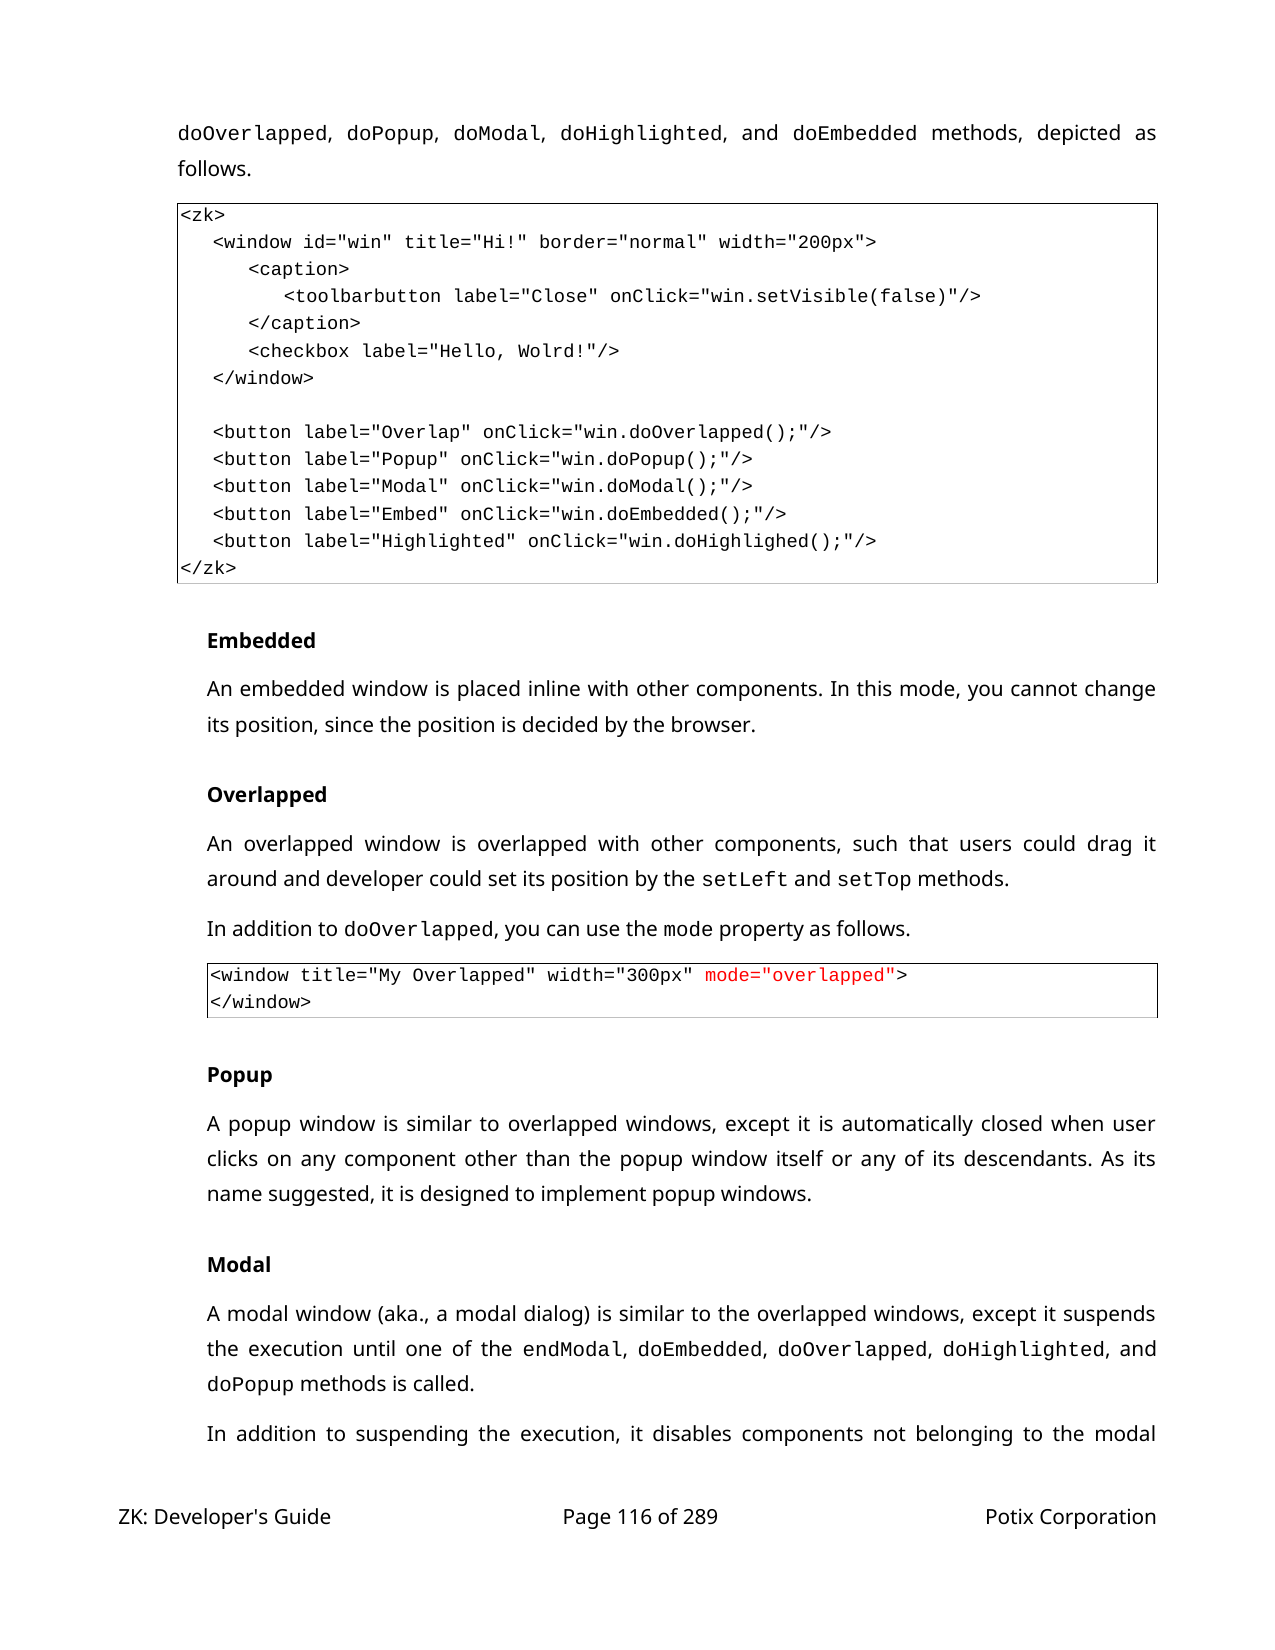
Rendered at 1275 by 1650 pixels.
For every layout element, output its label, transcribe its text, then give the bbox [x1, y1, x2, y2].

text In addition to doOverlapped, you can use the mode property as follows. [207, 914, 1157, 942]
text <button label="Embed" onClick="win.doEmbedded();"/> [178, 502, 1157, 526]
text An embedded window is placed inline with other components. In this mode, you cannot change its position, since the position is decided by the browser. [207, 674, 1157, 738]
text <button label="Popup" onClick="win.doPopup();"/> [178, 447, 1157, 471]
text <button label="Modal" onClick="win.doModal();"/> [178, 474, 1157, 499]
subtitle Popup [207, 1060, 1157, 1088]
subtitle Embedded [207, 626, 1157, 654]
text <zk> [178, 204, 1157, 227]
text <button label="Highlighted" onClick="win.doHighlighed();"/> [178, 529, 1157, 553]
text </caption> [178, 311, 1157, 336]
text <window id="win" title="Hi!" border="normal" width="200px"> [178, 230, 1157, 254]
text </window> [178, 366, 1157, 390]
text An overlapped window is overlapped with other components, such that users could drag it around and developer could set its position by the setLeft and setTop methods. [207, 829, 1157, 893]
text <toolbarbutton label="Close" onClick="win.setVisible(false)"/> [178, 284, 1157, 308]
text A modal window (aka., a modal dialog) is similar to the overlapped windows, except it suspends the execution until one of the endModal, doEmbedded, doOverlapped, doHighlighted, and doPopup methods is called. [207, 1299, 1157, 1398]
text <checkbox label="Hello, Wolrd!"/> [178, 338, 1157, 363]
text In addition to suspending the execution, it disables components not belonging to the modal [207, 1419, 1157, 1447]
text <window title="My Overlapped" width="300px" mode="overlapped"> [208, 964, 1157, 987]
text </window> [208, 990, 1157, 1017]
text </zk> [178, 556, 1157, 583]
subtitle Modal [207, 1250, 1157, 1278]
text A popup window is similar to overlapped windows, except it is automatically closed when user clicks on any component other than the popup window itself or any of its descendants. As its name suggested, it is designed to implement popup windows. [207, 1109, 1157, 1207]
subtitle Overlapped [207, 781, 1157, 809]
text doOverlapped, doPopup, doModal, doHighlighted, and doEmbedded methods, depicted as follows. [177, 118, 1157, 182]
text <caption> [178, 257, 1157, 281]
text <button label="Overlap" onClick="win.doOverlapped();"/> [178, 420, 1157, 444]
